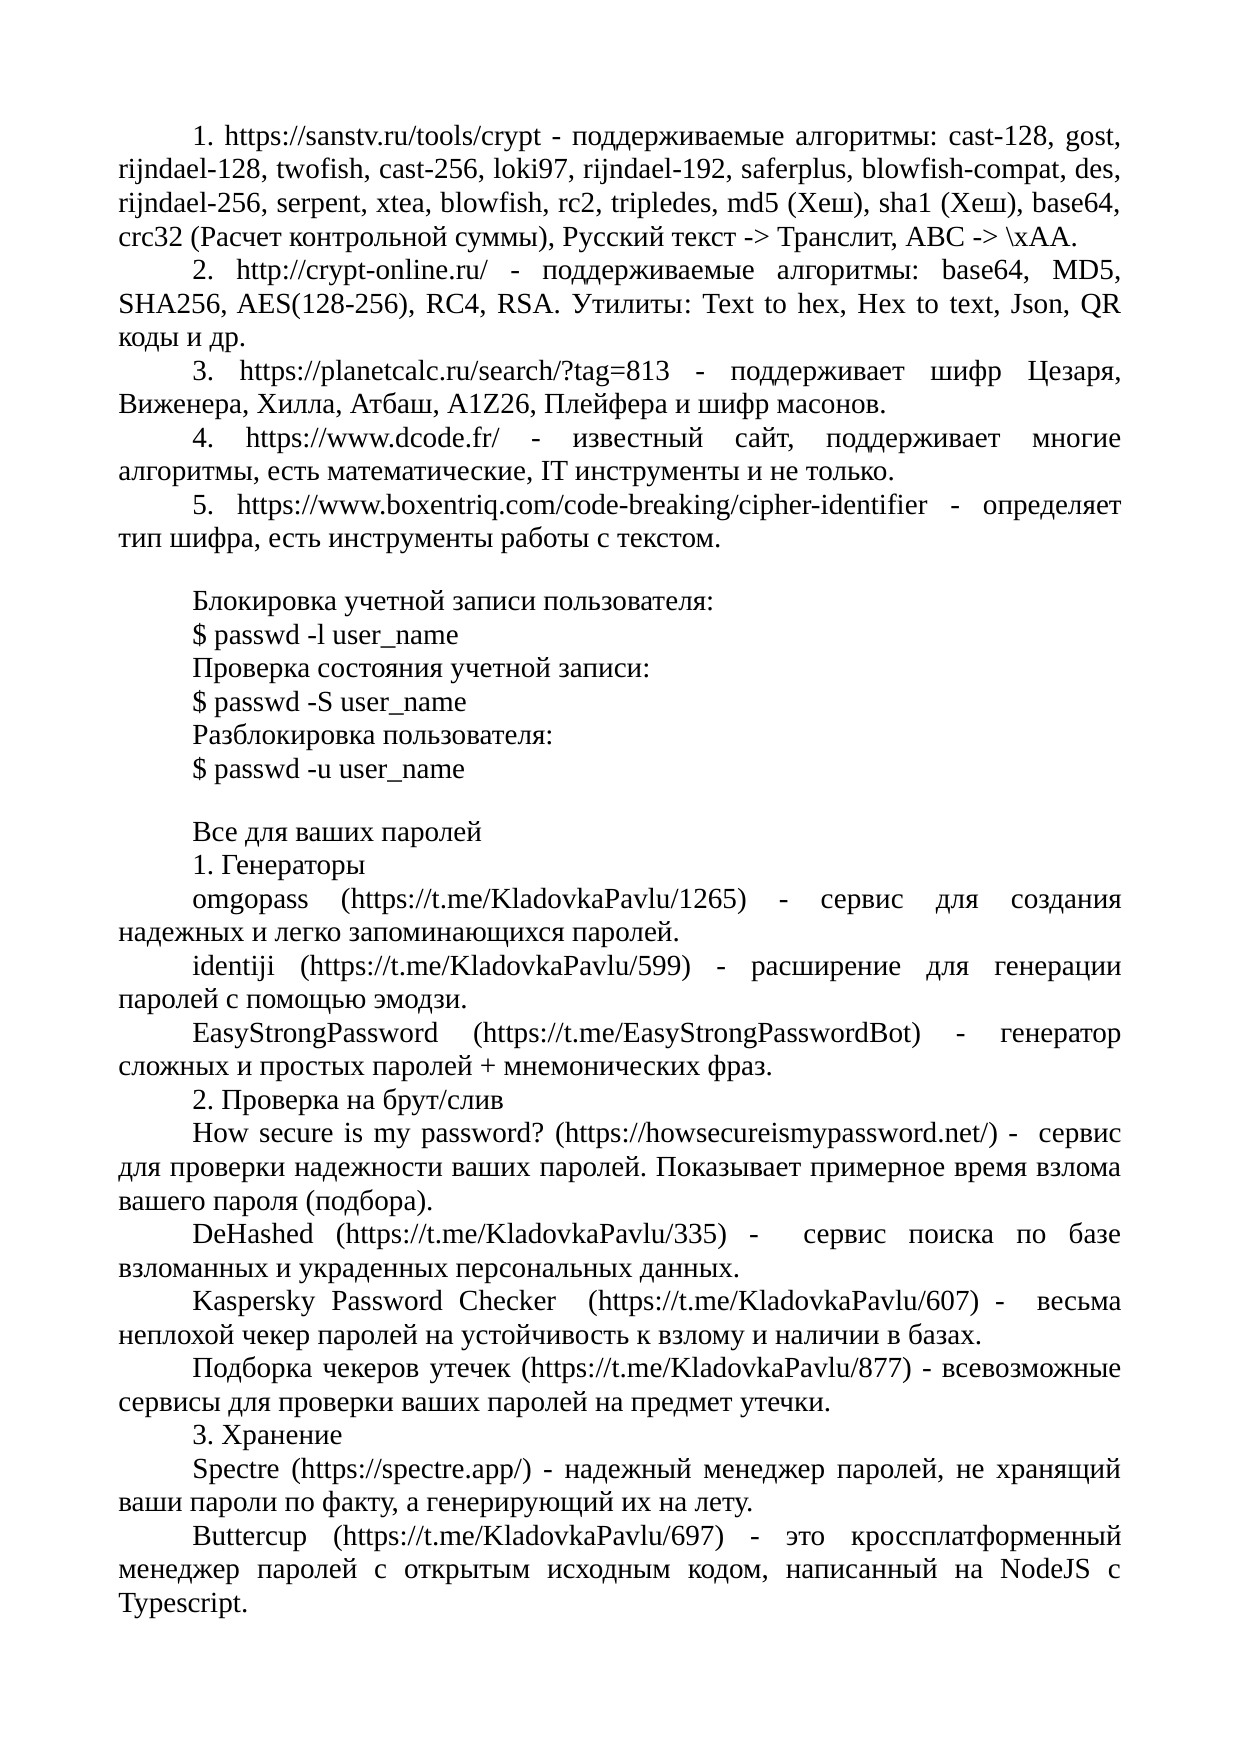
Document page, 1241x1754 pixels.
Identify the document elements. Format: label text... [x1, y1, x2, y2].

text Блокировка учетной записи пользователя: [118, 583, 1122, 617]
text Проверка состояния учетной записи: [118, 650, 1122, 684]
text identiji (https://t.me/KladovkaPavlu/599) - расширение для генерации паролей с помощью эмодзи. [118, 948, 1122, 1015]
text 2. Проверка на брут/слив [118, 1082, 1122, 1116]
text EasyStrongPassword (https://t.me/EasyStrongPasswordBot) - генератор сложных и простых паролей + мнемонических фраз. [118, 1015, 1122, 1082]
text Разблокировка пользователя: [118, 717, 1122, 751]
text Все для ваших паролей [118, 814, 1122, 847]
text How secure is my password? (https://howsecureismypassword.net/) - сервис для проверки надежности ваших паролей. Показывает примерное время взлома вашего пароля (подбора). [118, 1116, 1122, 1216]
text Spectre (https://spectre.app/) - надежный менеджер паролей, не хранящий ваши пароли по факту, а генерирующий их на лету. [118, 1451, 1122, 1518]
text 1. https://sanstv.ru/tools/crypt - поддерживаемые алгоритмы: cast-128, gost, rijndael-128, twofish, cast-256, loki97, rijndael-192, saferplus, blowfish-compat, des, rijndael-256, serpent, xtea, blowfish, rc2, tripledes, md5 (Хеш), sha1 (Хеш), base64, crc32 (Расчет контрольной суммы), Русский текст -> Транслит, ABC -> \xAA. [118, 118, 1122, 252]
text 3. Хранение [118, 1417, 1122, 1451]
text omgopass (https://t.me/KladovkaPavlu/1265) - сервис для создания надежных и легко запоминающихся паролей. [118, 881, 1122, 948]
text 5. https://www.boxentriq.com/code-breaking/cipher-identifier - определяет тип шифра, есть инструменты работы с текстом. [118, 487, 1122, 554]
text Подборка чекеров утечек (https://t.me/KladovkaPavlu/877) - всевозможные сервисы для проверки ваших паролей на предмет утечки. [118, 1350, 1122, 1417]
text 2. http://crypt-online.ru/ - поддерживаемые алгоритмы: base64, MD5, SHA256, AES(128-256), RC4, RSA. Утилиты: Text to hex, Hex to text, Json, QR коды и др. [118, 252, 1122, 353]
text 4. https://www.dcode.fr/ - известный сайт, поддерживает многие алгоритмы, есть математические, IT инструменты и не только. [118, 420, 1122, 487]
text 1. Генераторы [118, 847, 1122, 881]
text 3. https://planetcalc.ru/search/?tag=813 - поддерживает шифр Цезаря, Виженера, Хилла, Атбаш, A1Z26, Плейфера и шифр масонов. [118, 353, 1122, 420]
text Kaspersky Password Checker (https://t.me/KladovkaPavlu/607) - весьма неплохой чекер паролей на устойчивость к взлому и наличии в базах. [118, 1283, 1122, 1350]
text $ passwd -l user_name [118, 617, 1122, 650]
text Buttercup (https://t.me/KladovkaPavlu/697) - это кроссплатформенный менеджер паролей с открытым исходным кодом, написанный на NodeJS с Typescript. [118, 1518, 1122, 1619]
text $ passwd -u user_name [118, 751, 1122, 784]
text DeHashed (https://t.me/KladovkaPavlu/335) - сервис поиска по базе взломанных и украденных персональных данных. [118, 1216, 1122, 1283]
text $ passwd -S user_name [118, 684, 1122, 717]
